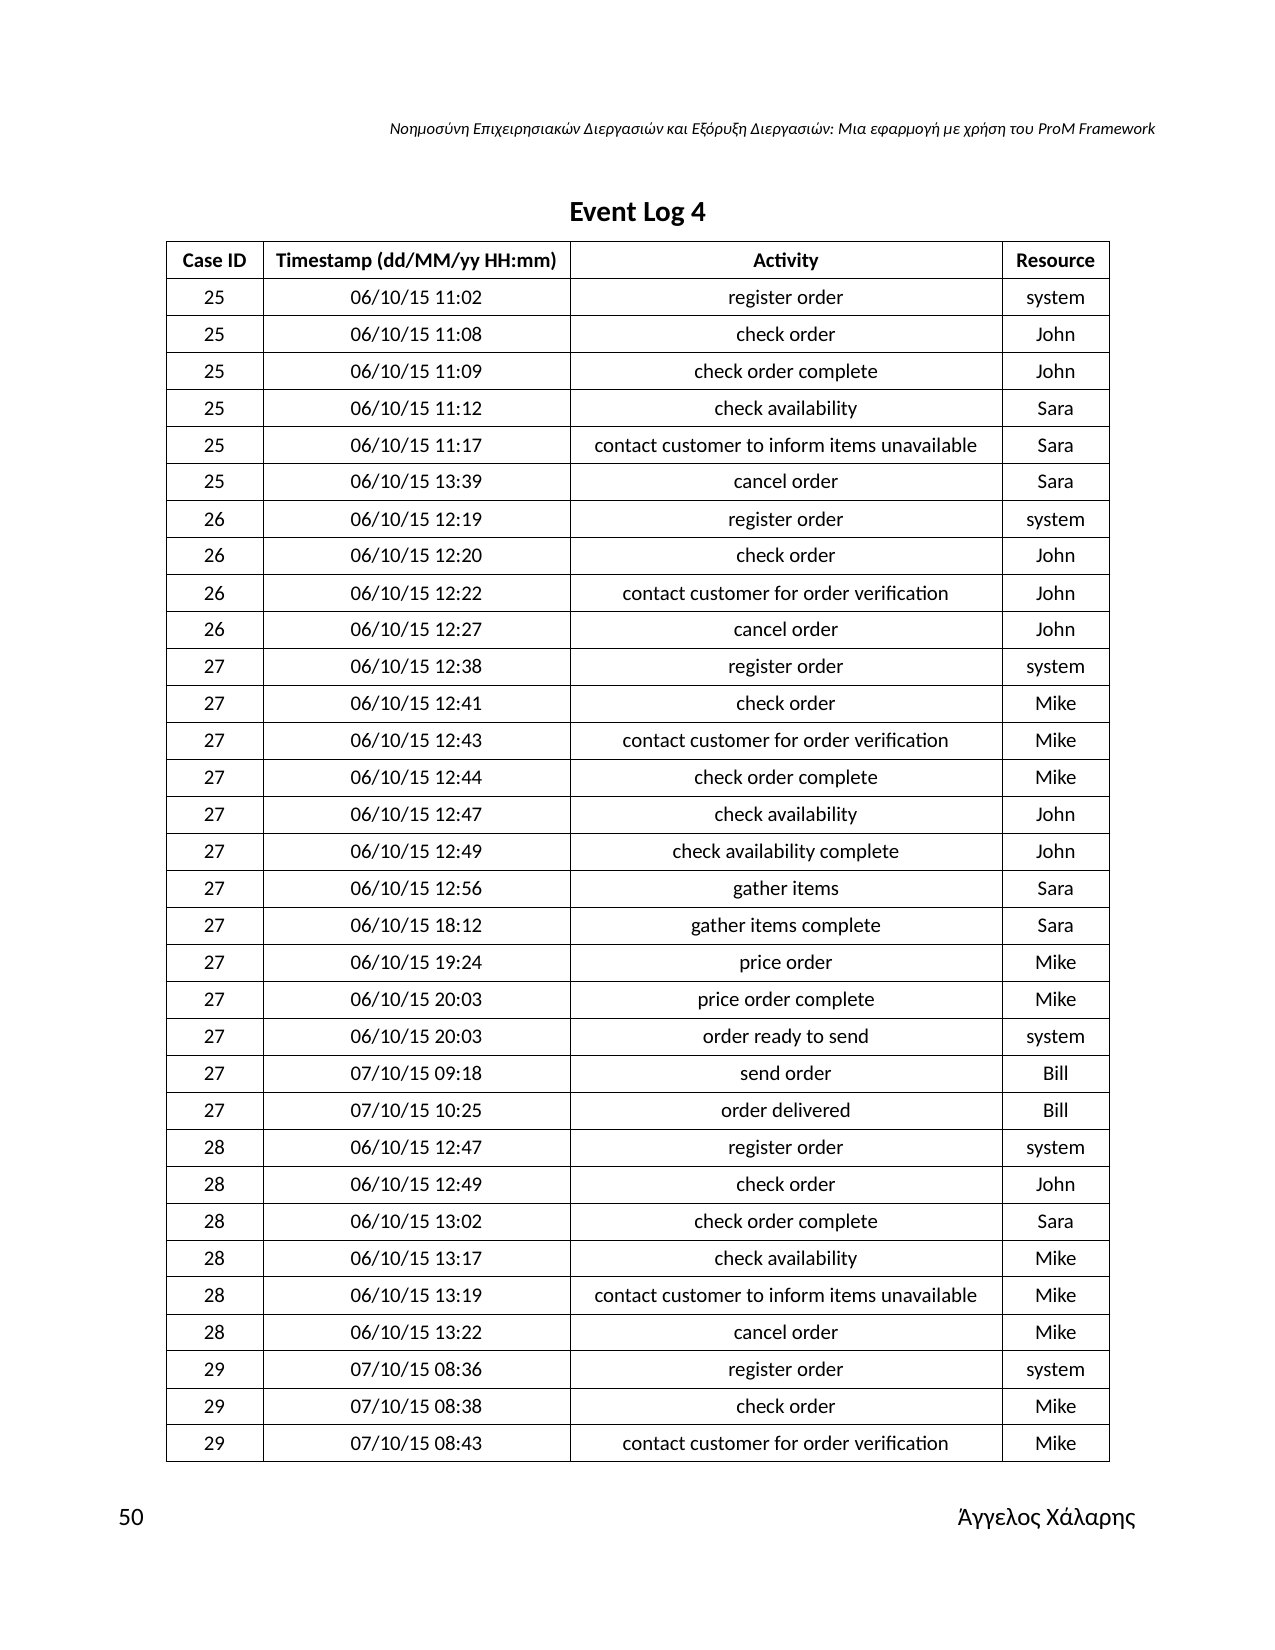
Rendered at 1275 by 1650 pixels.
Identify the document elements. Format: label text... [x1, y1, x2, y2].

table_cell 27 [167, 982, 263, 1018]
table_cell contact customer to inform items unavailable [571, 427, 1002, 463]
table_cell register order [571, 1130, 1002, 1166]
table_cell Mike [1003, 760, 1109, 796]
table_cell gather items [571, 871, 1002, 907]
table_cell price order [571, 945, 1002, 981]
table_cell order ready to send [571, 1019, 1002, 1054]
table_cell 06/10/15 13:17 [264, 1241, 570, 1276]
table_cell Sara [1003, 871, 1109, 907]
table_cell 07/10/15 08:36 [264, 1351, 570, 1387]
table_cell Mike [1003, 1425, 1109, 1461]
table_cell 29 [167, 1351, 263, 1387]
table_cell check availability [571, 797, 1002, 833]
table_cell 27 [167, 760, 263, 796]
table_cell send order [571, 1056, 1002, 1092]
table_header Activity [571, 242, 1002, 278]
table_cell Mike [1003, 945, 1109, 981]
table_cell John [1003, 316, 1109, 352]
table_cell 27 [167, 945, 263, 981]
table_cell 25 [167, 353, 263, 389]
table_cell system [1003, 279, 1109, 315]
table_cell 25 [167, 390, 263, 426]
table_cell 25 [167, 279, 263, 315]
table_cell 27 [167, 871, 263, 907]
table_cell Bill [1003, 1056, 1109, 1092]
table_cell Bill [1003, 1093, 1109, 1128]
table_cell 06/10/15 12:22 [264, 575, 570, 611]
table_cell 28 [167, 1315, 263, 1350]
table_cell check order complete [571, 353, 1002, 389]
table_cell 06/10/15 12:49 [264, 1167, 570, 1202]
table_cell 26 [167, 612, 263, 648]
table_cell check availability complete [571, 834, 1002, 870]
table_cell system [1003, 501, 1109, 537]
table_cell 06/10/15 12:44 [264, 760, 570, 796]
table_cell 29 [167, 1425, 263, 1461]
table_cell 06/10/15 12:43 [264, 723, 570, 759]
table_cell Mike [1003, 723, 1109, 759]
table_cell check order [571, 1167, 1002, 1202]
table_cell 06/10/15 18:12 [264, 908, 570, 944]
table_cell 06/10/15 12:41 [264, 686, 570, 722]
table_cell 28 [167, 1277, 263, 1313]
table_cell 06/10/15 12:20 [264, 538, 570, 574]
table_cell John [1003, 353, 1109, 389]
table_cell 06/10/15 13:39 [264, 464, 570, 500]
table_cell 25 [167, 464, 263, 500]
table_cell 06/10/15 13:22 [264, 1315, 570, 1350]
table_cell 27 [167, 797, 263, 833]
table_cell 06/10/15 11:08 [264, 316, 570, 352]
table_header Timestamp (dd/MM/yy HH:mm) [264, 242, 570, 278]
table_cell 06/10/15 12:56 [264, 871, 570, 907]
table_cell check order [571, 1389, 1002, 1424]
table_cell register order [571, 501, 1002, 537]
table_cell John [1003, 538, 1109, 574]
table_cell check order [571, 538, 1002, 574]
table_cell John [1003, 1167, 1109, 1202]
table_cell check order complete [571, 1204, 1002, 1239]
table_cell 25 [167, 316, 263, 352]
table_cell 07/10/15 08:43 [264, 1425, 570, 1461]
table_cell 06/10/15 12:47 [264, 1130, 570, 1166]
table_cell cancel order [571, 464, 1002, 500]
table_cell Mike [1003, 1241, 1109, 1276]
table_cell Mike [1003, 1277, 1109, 1313]
table_cell 06/10/15 19:24 [264, 945, 570, 981]
table_cell contact customer to inform items unavailable [571, 1277, 1002, 1313]
table_cell system [1003, 1019, 1109, 1054]
table_cell 28 [167, 1130, 263, 1166]
table_cell cancel order [571, 1315, 1002, 1350]
table_cell gather items complete [571, 908, 1002, 944]
table_cell 27 [167, 723, 263, 759]
table_cell 27 [167, 1019, 263, 1054]
table_cell 26 [167, 501, 263, 537]
table_cell 26 [167, 538, 263, 574]
table_cell Sara [1003, 1204, 1109, 1239]
table_cell Mike [1003, 982, 1109, 1018]
table_cell 06/10/15 12:27 [264, 612, 570, 648]
table_cell 27 [167, 1093, 263, 1128]
table_cell 06/10/15 13:02 [264, 1204, 570, 1239]
table_cell Sara [1003, 908, 1109, 944]
table_cell check availability [571, 1241, 1002, 1276]
table_cell 28 [167, 1167, 263, 1202]
table_cell Mike [1003, 686, 1109, 722]
table_cell Mike [1003, 1389, 1109, 1424]
table_cell 27 [167, 834, 263, 870]
table_cell 06/10/15 20:03 [264, 1019, 570, 1054]
table_cell 06/10/15 13:19 [264, 1277, 570, 1313]
table_cell 07/10/15 10:25 [264, 1093, 570, 1128]
table_cell check availability [571, 390, 1002, 426]
table_cell 27 [167, 686, 263, 722]
table_cell 27 [167, 1056, 263, 1092]
table_cell John [1003, 834, 1109, 870]
table_cell contact customer for order verification [571, 1425, 1002, 1461]
table_cell 06/10/15 11:17 [264, 427, 570, 463]
table_cell contact customer for order verification [571, 723, 1002, 759]
table_cell 06/10/15 11:09 [264, 353, 570, 389]
table_cell system [1003, 1130, 1109, 1166]
table_cell 28 [167, 1241, 263, 1276]
table_cell 06/10/15 12:47 [264, 797, 570, 833]
table_cell John [1003, 797, 1109, 833]
table_cell 06/10/15 12:19 [264, 501, 570, 537]
table_cell Sara [1003, 427, 1109, 463]
table_cell Sara [1003, 464, 1109, 500]
table_cell cancel order [571, 612, 1002, 648]
table_cell check order complete [571, 760, 1002, 796]
table_cell check order [571, 316, 1002, 352]
table_cell 29 [167, 1389, 263, 1424]
table_cell order delivered [571, 1093, 1002, 1128]
table_cell 26 [167, 575, 263, 611]
table_cell register order [571, 1351, 1002, 1387]
table_cell register order [571, 279, 1002, 315]
table_cell 06/10/15 11:02 [264, 279, 570, 315]
table_header Resource [1003, 242, 1109, 278]
table_cell 07/10/15 09:18 [264, 1056, 570, 1092]
table_cell 06/10/15 12:38 [264, 649, 570, 685]
table_cell 28 [167, 1204, 263, 1239]
table_cell system [1003, 649, 1109, 685]
table_cell 06/10/15 12:49 [264, 834, 570, 870]
table_cell John [1003, 575, 1109, 611]
table_cell price order complete [571, 982, 1002, 1018]
table_cell 27 [167, 908, 263, 944]
table_cell 06/10/15 11:12 [264, 390, 570, 426]
subtitle Event Log 4 [118, 193, 1157, 228]
table_cell system [1003, 1351, 1109, 1387]
table_cell check order [571, 686, 1002, 722]
table_cell 06/10/15 20:03 [264, 982, 570, 1018]
table_cell Sara [1003, 390, 1109, 426]
table_header Case ID [167, 242, 263, 278]
table_cell contact customer for order verification [571, 575, 1002, 611]
table_cell 27 [167, 649, 263, 685]
table_cell register order [571, 649, 1002, 685]
table_cell John [1003, 612, 1109, 648]
table_cell 07/10/15 08:38 [264, 1389, 570, 1424]
table_cell 25 [167, 427, 263, 463]
table_cell Mike [1003, 1315, 1109, 1350]
